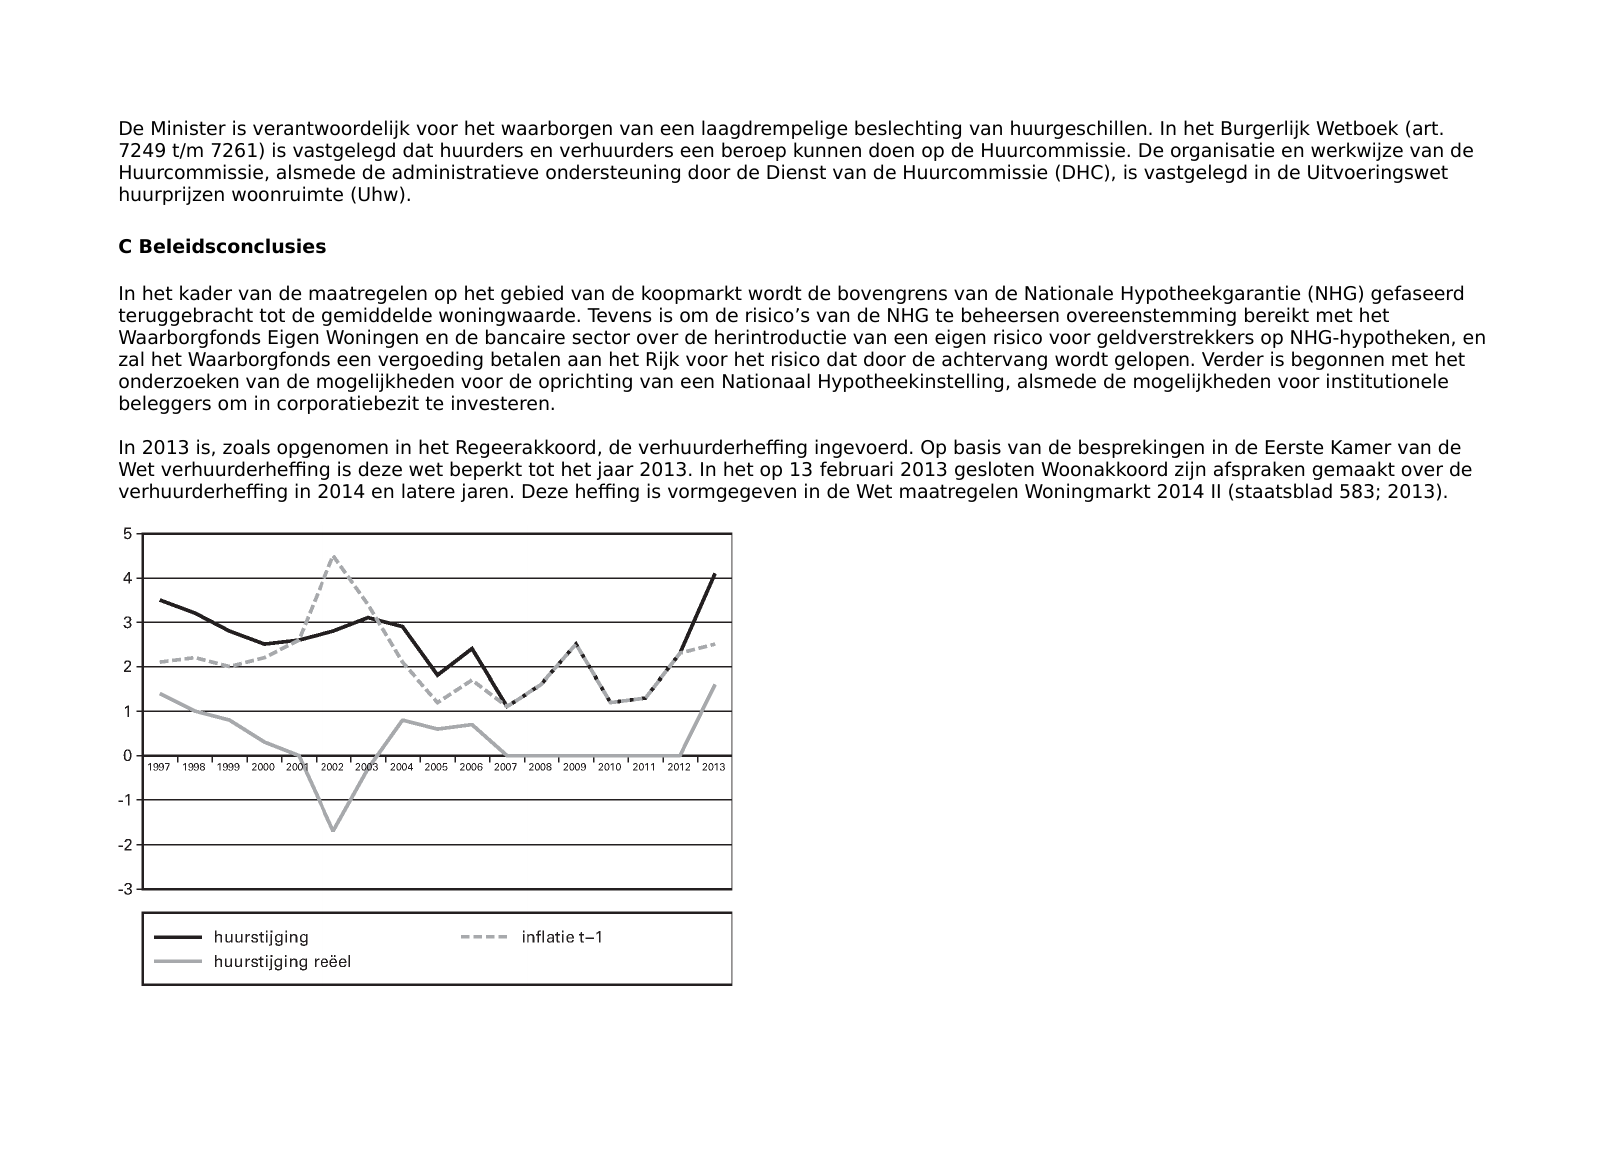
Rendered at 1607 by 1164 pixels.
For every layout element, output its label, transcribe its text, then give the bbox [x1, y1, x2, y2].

text In 2013 is, zoals opgenomen in het Regeerakkoord, de verhuurderheffing ingevoerd. Op basis van de besprekingen in de Eerste Kamer van de Wet verhuurderheffing is deze wet beperkt tot het jaar 2013. In het op 13 februari 2013 gesloten Woonakkoord zijn afspraken gemaakt over de verhuurderheffing in 2014 en latere jaren. Deze heffing is vormgegeven in de Wet maatregelen Woningmarkt 2014 II (staatsblad 583; 2013). [118, 437, 1488, 503]
text In het kader van de maatregelen op het gebied van de koopmarkt wordt de bovengrens van de Nationale Hypotheekgarantie (NHG) gefaseerd teruggebracht tot de gemiddelde woningwaarde. Tevens is om de risico’s van de NHG te beheersen overeenstemming bereikt met het Waarborgfonds Eigen Woningen en de bancaire sector over de herintroductie van een eigen risico voor geldverstrekkers op NHG-hypotheken, en zal het Waarborgfonds een vergoeding betalen aan het Rijk voor het risico dat door de achtervang wordt gelopen. Verder is begonnen met het onderzoeken van de mogelijkheden voor de oprichting van een Nationaal Hypotheekinstelling, alsmede de mogelijkheden voor institutionele beleggers om in corporatiebezit te investeren. [118, 283, 1488, 415]
subtitle C Beleidsconclusies [118, 236, 1488, 258]
picture [118, 525, 733, 986]
text De Minister is verantwoordelijk voor het waarborgen van een laagdrempelige beslechting van huurgeschillen. In het Burgerlijk Wetboek (art. 7249 t/m 7261) is vastgelegd dat huurders en verhuurders een beroep kunnen doen op de Huurcommissie. De organisatie en werkwijze van de Huurcommissie, alsmede de administratieve ondersteuning door de Dienst van de Huurcommissie (DHC), is vastgelegd in de Uitvoeringswet huurprijzen woonruimte (Uhw). [118, 118, 1488, 206]
